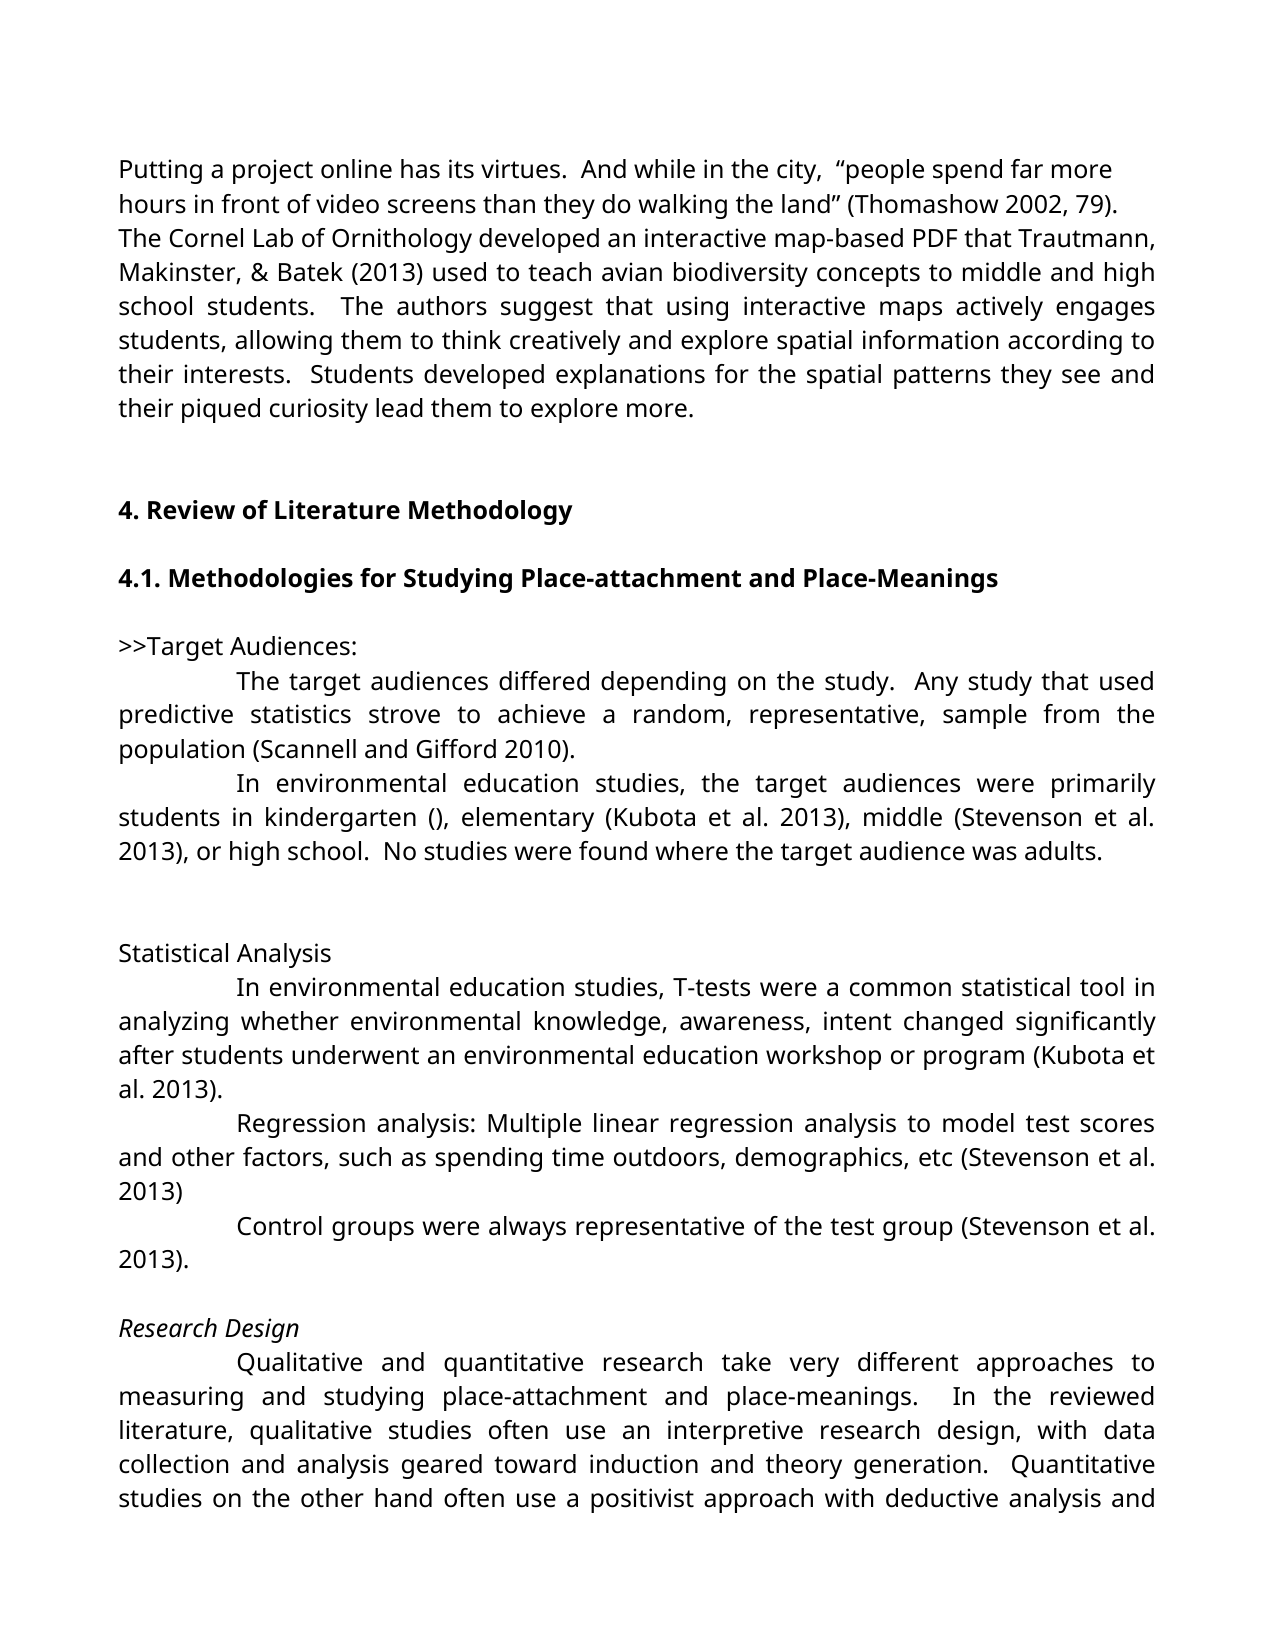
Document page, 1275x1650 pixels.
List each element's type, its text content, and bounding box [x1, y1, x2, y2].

text Control groups were always representative of the test group (Stevenson et al. 2013). [118, 1208, 1157, 1276]
text Research Design [118, 1310, 1157, 1344]
text In environmental education studies, T-tests were a common statistical tool in analyzing whether environmental knowledge, awareness, intent changed significantly after students underwent an environmental education workshop or program (Kubota et al. 2013). [118, 970, 1157, 1106]
text The target audiences differed depending on the study. Any study that used predictive statistics strove to achieve a random, representative, sample from the population (Scannell and Gifford 2010). [118, 663, 1157, 765]
text The Cornel Lab of Ornithology developed an interactive map-based PDF that Trautmann, Makinster, & Batek (2013) used to teach avian biodiversity concepts to middle and high school students. The authors suggest that using interactive maps actively engages students, allowing them to think creatively and explore spatial information according to their interests. Students developed explanations for the spatial patterns they see and their piqued curiosity lead them to explore more. [118, 220, 1157, 425]
text In environmental education studies, the target audiences were primarily students in kindergarten (), elementary (Kubota et al. 2013), middle (Stevenson et al. 2013), or high school. No studies were found where the target audience was adults. [118, 765, 1157, 867]
text Putting a project online has its virtues. And while in the city, “people spend far more hours in front of video screens than they do walking the land” (Thomashow 2002, 79). [118, 152, 1157, 220]
text 4.1. Methodologies for Studying Place-attachment and Place-Meanings [118, 561, 1157, 595]
text Statistical Analysis [118, 936, 1157, 970]
text Qualitative and quantitative research take very different approaches to measuring and studying place-attachment and place-meanings. In the reviewed literature, qualitative studies often use an interpretive research design, with data collection and analysis geared toward induction and theory generation. Quantitative studies on the other hand often use a positivist approach with deductive analysis and [118, 1344, 1157, 1515]
text Regression analysis: Multiple linear regression analysis to model test scores and other factors, such as spending time outdoors, demographics, etc (Stevenson et al. 2013) [118, 1106, 1157, 1208]
text 4. Review of Literature Methodology [118, 493, 1157, 527]
text >>Target Audiences: [118, 629, 1157, 663]
